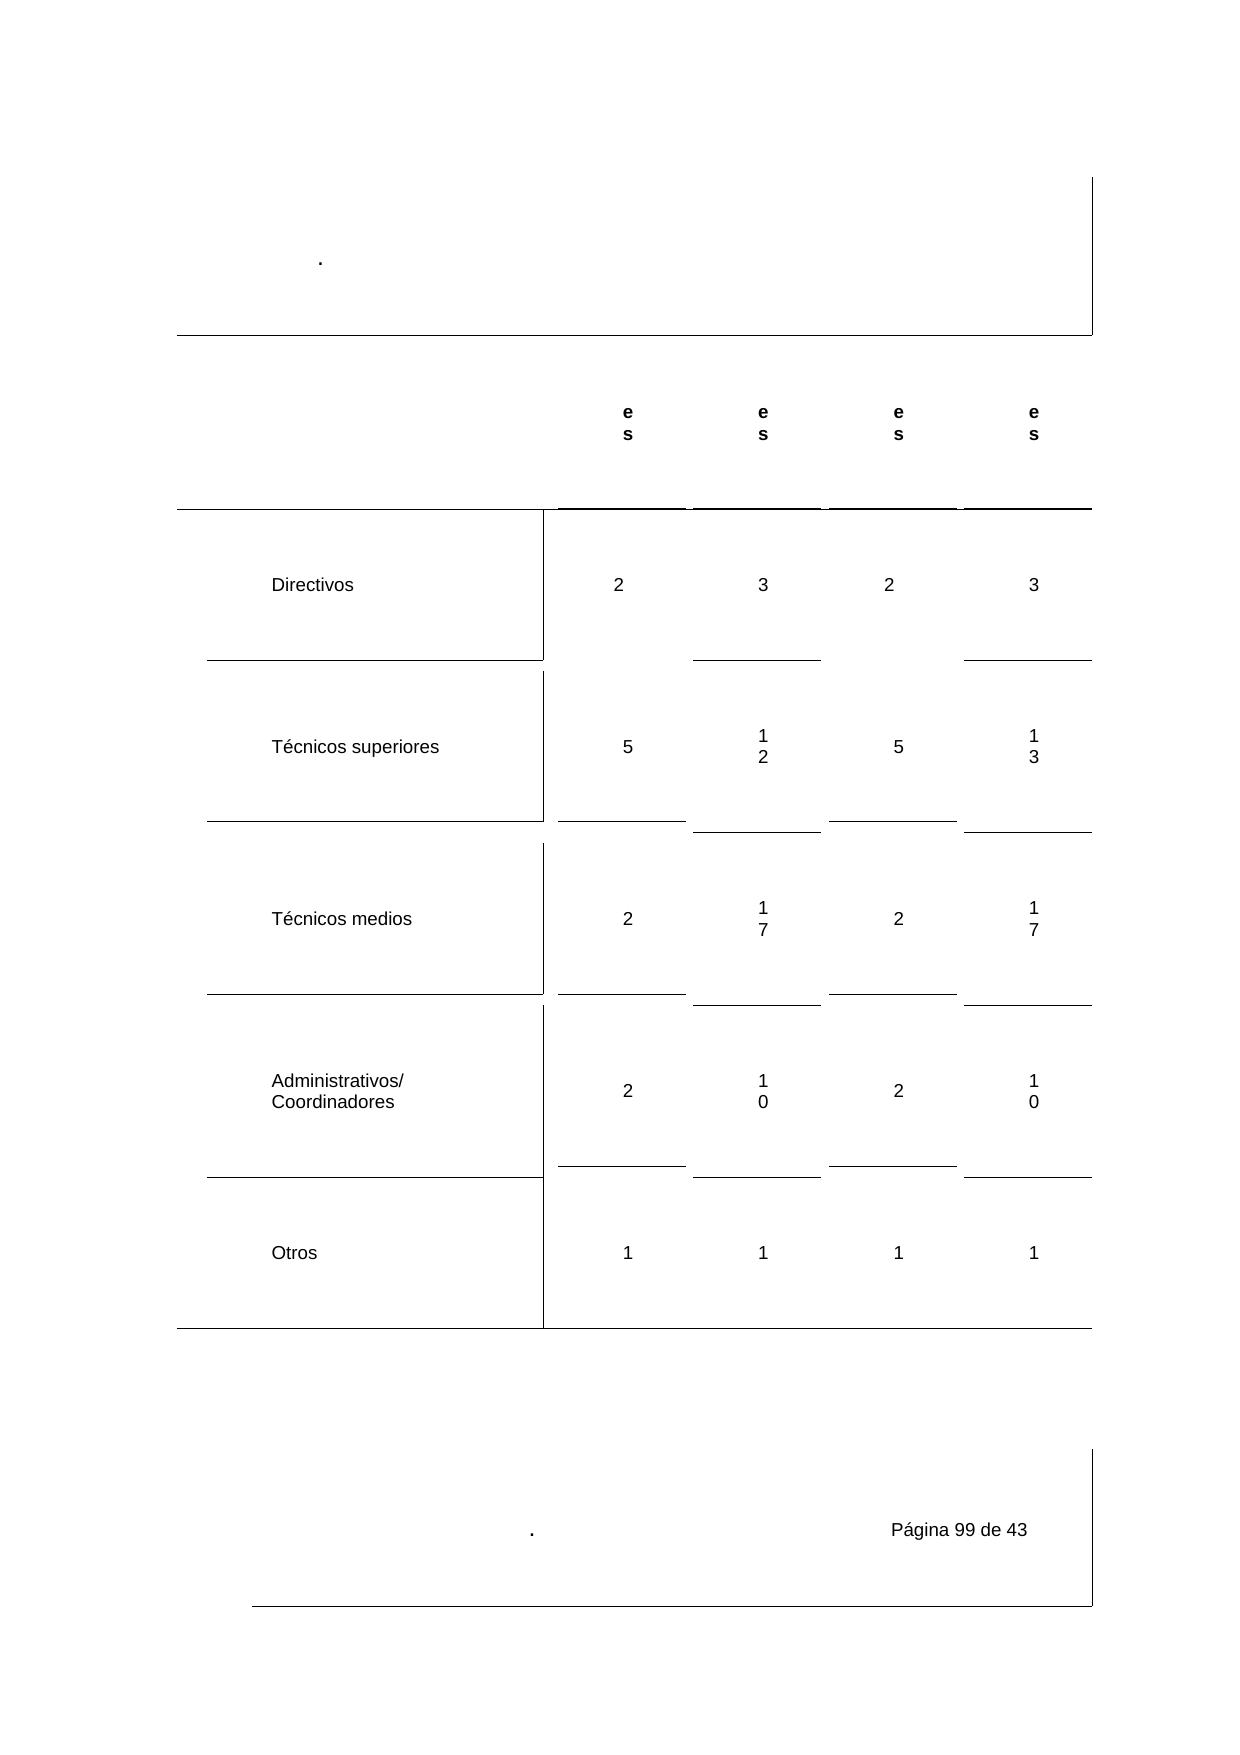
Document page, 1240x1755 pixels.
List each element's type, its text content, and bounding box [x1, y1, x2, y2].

table_cell Directivos [177, 510, 543, 660]
table_cell [177, 336, 551, 508]
table_cell 2 [821, 833, 957, 1005]
table_cell 1 [821, 1177, 957, 1328]
table_cell 13 [957, 660, 1092, 832]
table_cell 3 [686, 510, 821, 660]
table_cell 2 [551, 510, 686, 660]
table_cell es [821, 336, 957, 508]
table_cell Otros [177, 1177, 543, 1328]
table_cell es [686, 336, 821, 508]
table_cell Técnicos medios [177, 833, 551, 1005]
table_cell 10 [957, 1005, 1092, 1177]
table_cell 2 [821, 510, 957, 660]
table_cell 5 [551, 660, 686, 832]
table_cell [544, 1005, 551, 1177]
table_cell [544, 510, 551, 660]
table_cell 12 [686, 660, 821, 832]
table_cell 5 [821, 660, 957, 832]
table_cell es [551, 336, 686, 508]
table_cell 17 [957, 833, 1092, 1005]
table_cell 10 [686, 1005, 821, 1177]
table_cell 1 [686, 1177, 821, 1328]
table_cell Técnicos superiores [177, 660, 551, 832]
table_cell 17 [686, 833, 821, 1005]
table_cell 2 [821, 1005, 957, 1177]
table_cell 1 [957, 1177, 1092, 1328]
table_cell 2 [551, 1005, 686, 1177]
table_cell 2 [551, 833, 686, 1005]
table_cell 3 [957, 510, 1092, 660]
table_cell 1 [551, 1177, 686, 1328]
table_cell Administrativos/Coordinadores [177, 1005, 543, 1177]
table_cell es [957, 336, 1092, 508]
table_cell [544, 1177, 551, 1328]
